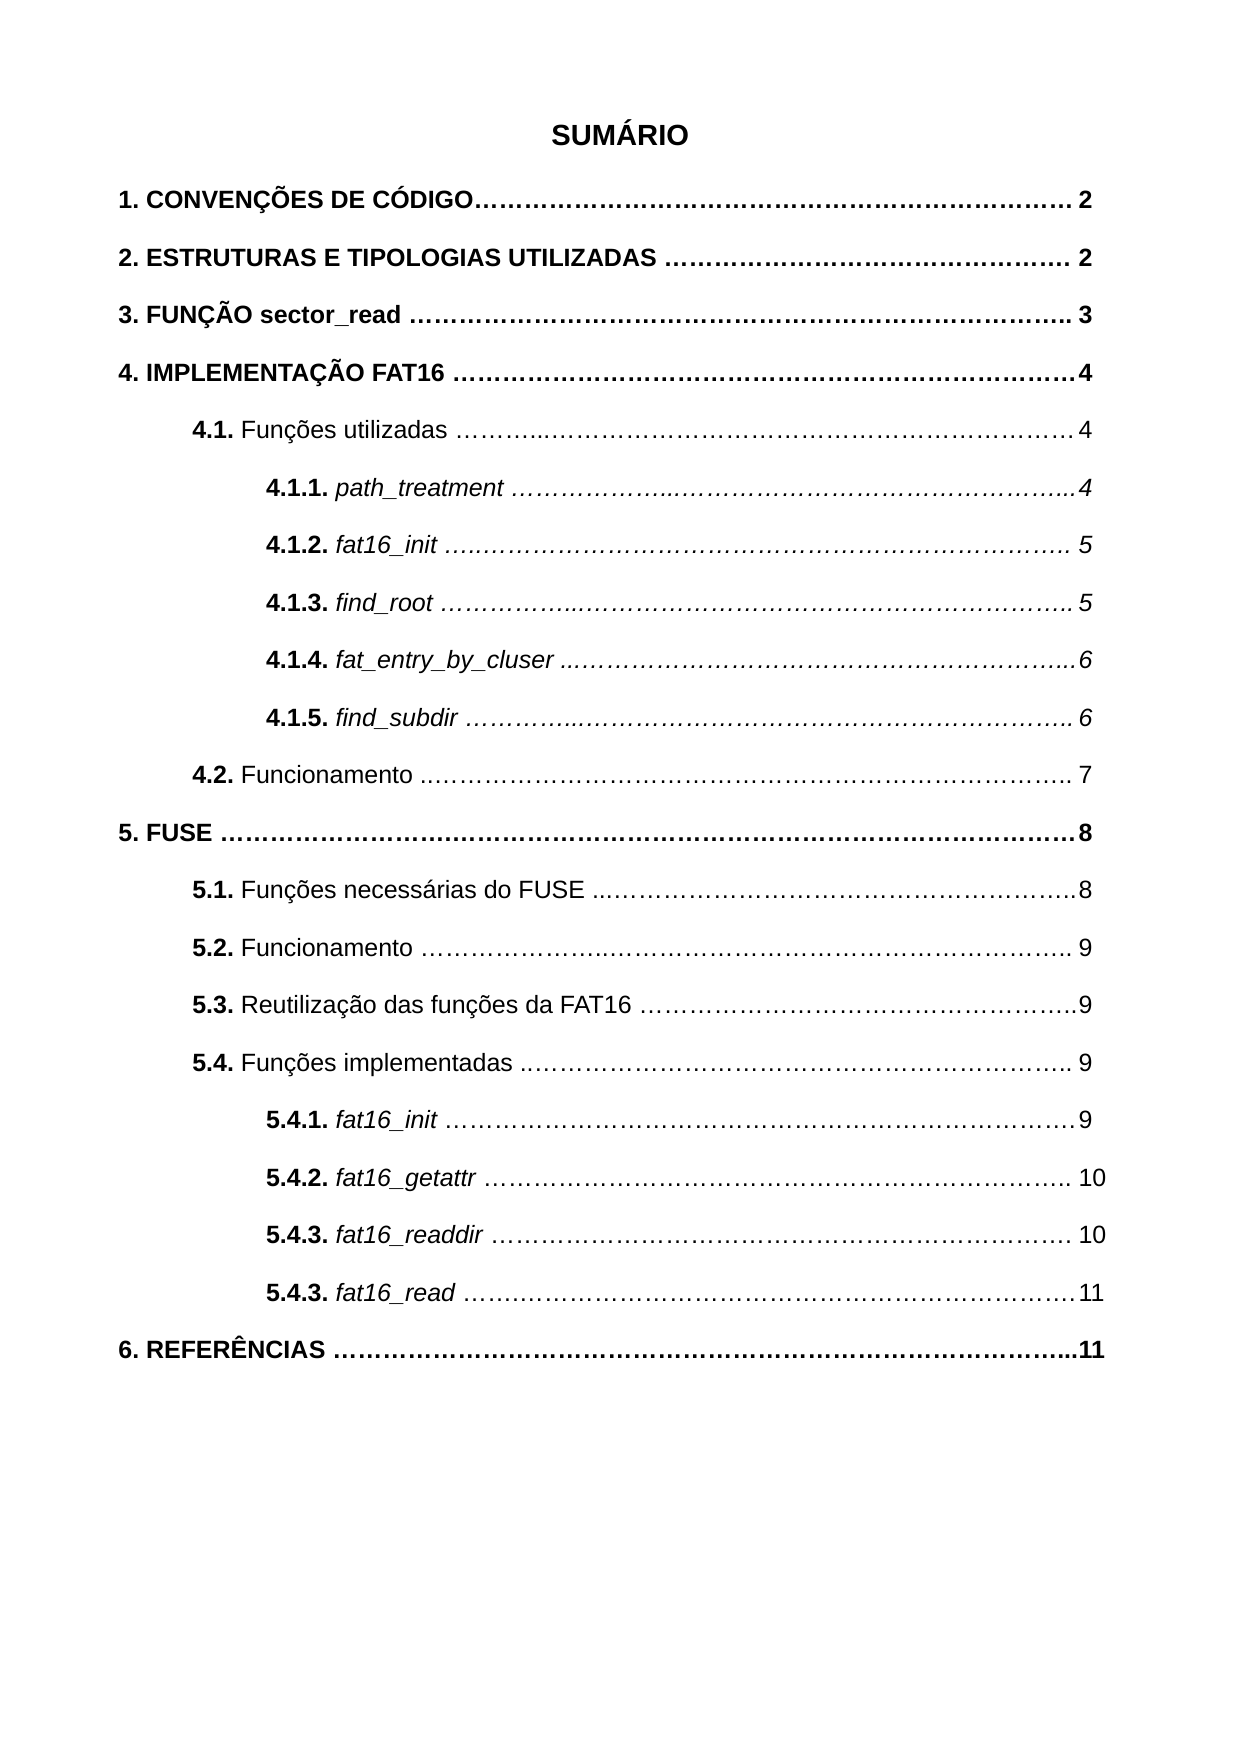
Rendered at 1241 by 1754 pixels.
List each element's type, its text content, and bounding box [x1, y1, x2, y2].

text 6. REFERÊNCIAS ……………………………………………………………………………... 11 [118, 1335, 1122, 1364]
text SUMÁRIO [118, 118, 1122, 152]
text 3. FUNÇÃO sector_read …………………………………………………………………….. 3 [118, 300, 1122, 329]
text 5.1. Funções necessárias do FUSE ...……………………………………………….. 8 [118, 875, 1122, 904]
text 5.4.3. fat16_read …….…………………………………………………………. 11 [118, 1278, 1122, 1306]
text 4. IMPLEMENTAÇÃO FAT16 ………………………………………………………………… 4 [118, 358, 1122, 386]
text 4.1.3. find_root ……………...………………………………………………….. 5 [118, 588, 1122, 616]
text 5. FUSE ……………………….………………………………………………………………… 8 [118, 818, 1122, 846]
text 5.4.3. fat16_readdir ……………………………………………………………. 10 [118, 1220, 1122, 1249]
text 5.4.1. fat16_init …………………………………………………………………. 9 [118, 1105, 1122, 1134]
text 4.1.5. find_subdir …………...………………………………………………….. 6 [118, 703, 1122, 731]
text 4.1. Funções utilizadas ………...……………………………………………………… 4 [118, 415, 1122, 444]
text 1. CONVENÇÕES DE CÓDIGO……………………………………………………………… 2 [118, 185, 1122, 214]
text 4.1.4. fat_entry_by_cluser ...…………………………………………………... 6 [118, 645, 1122, 674]
text 5.4.2. fat16_getattr …………………………………………………………….. 10 [118, 1163, 1122, 1191]
text 4.1.2. fat16_init …..…………………………………………………………….. 5 [118, 530, 1122, 559]
text 4.1.1. path_treatment ………………...………………………………………... 4 [118, 473, 1122, 501]
text 5.4. Funções implementadas ..……………………………………………………….. 9 [118, 1048, 1122, 1076]
text 2. ESTRUTURAS E TIPOLOGIAS UTILIZADAS …………………………………………. 2 [118, 243, 1122, 271]
text 4.2. Funcionamento ..………………………………………………………………….. 7 [118, 760, 1122, 789]
text 5.2. Funcionamento …………………..……………………………………………….. 9 [118, 933, 1122, 961]
text 5.3. Reutilização das funções da FAT16 …………………………………………….. 9 [118, 990, 1122, 1019]
